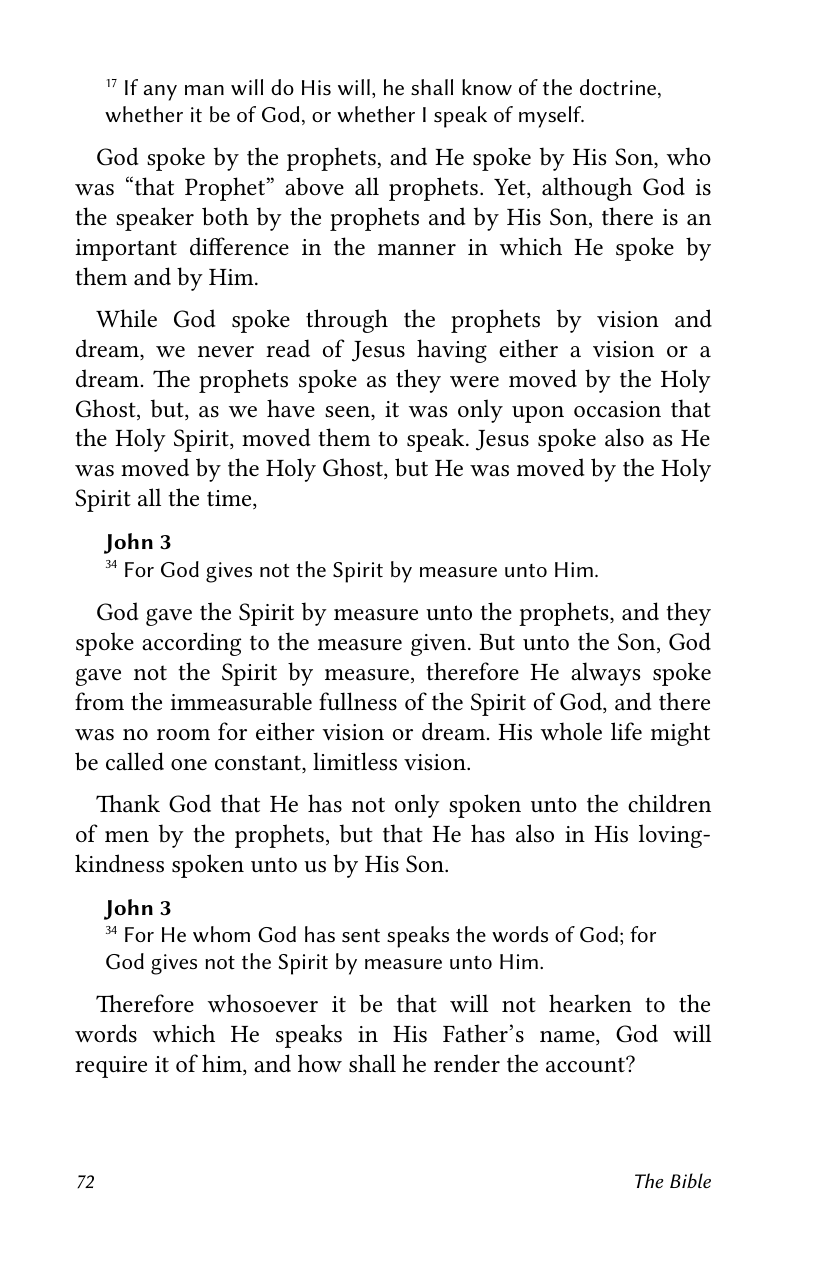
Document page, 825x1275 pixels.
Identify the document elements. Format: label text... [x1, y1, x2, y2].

text Therefore whosoever it be that will not hearken to the words which He speaks in His Father’s name, God will require it of him, and how shall he render the account? [75, 991, 712, 1079]
text John 3 [105, 894, 712, 921]
text God gave the Spirit by measure unto the prophets, and they spoke according to the measure given. But unto the Son, God gave not the Spirit by measure, therefore He always spoke from the immeasurable fullness of the Spirit of God, and there was no room for either vision or dream. His whole life might be called one constant, limitless vision. [75, 598, 712, 776]
text John 3 [105, 529, 712, 555]
text God spoke by the prophets, and He spoke by His Son, who was “that Prophet” above all prophets. Yet, although God is the speaker both by the prophets and by His Son, there is an important difference in the manner in which He spoke by them and by Him. [75, 143, 712, 291]
text 17 If any man will do His will, he shall know of the doctrine, whether it be of God, or whether I speak of myself. [105, 75, 682, 128]
text 34 For He whom God has sent speaks the words of God; for God gives not the Spirit by measure unto Him. [105, 922, 682, 975]
text 34 For God gives not the Spirit by measure unto Him. [105, 557, 682, 583]
text Thank God that He has not only spoken unto the children of men by the prophets, but that He has also in His loving-kindness spoken unto us by His Son. [75, 790, 712, 878]
text While God spoke through the prophets by vision and dream, we never read of Jesus having either a vision or a dream. The prophets spoke as they were moved by the Holy Ghost, but, as we have seen, it was only upon occasion that the Holy Spirit, moved them to speak. Jesus spoke also as He was moved by the Holy Ghost, but He was moved by the Holy Spirit all the time, [75, 305, 712, 513]
